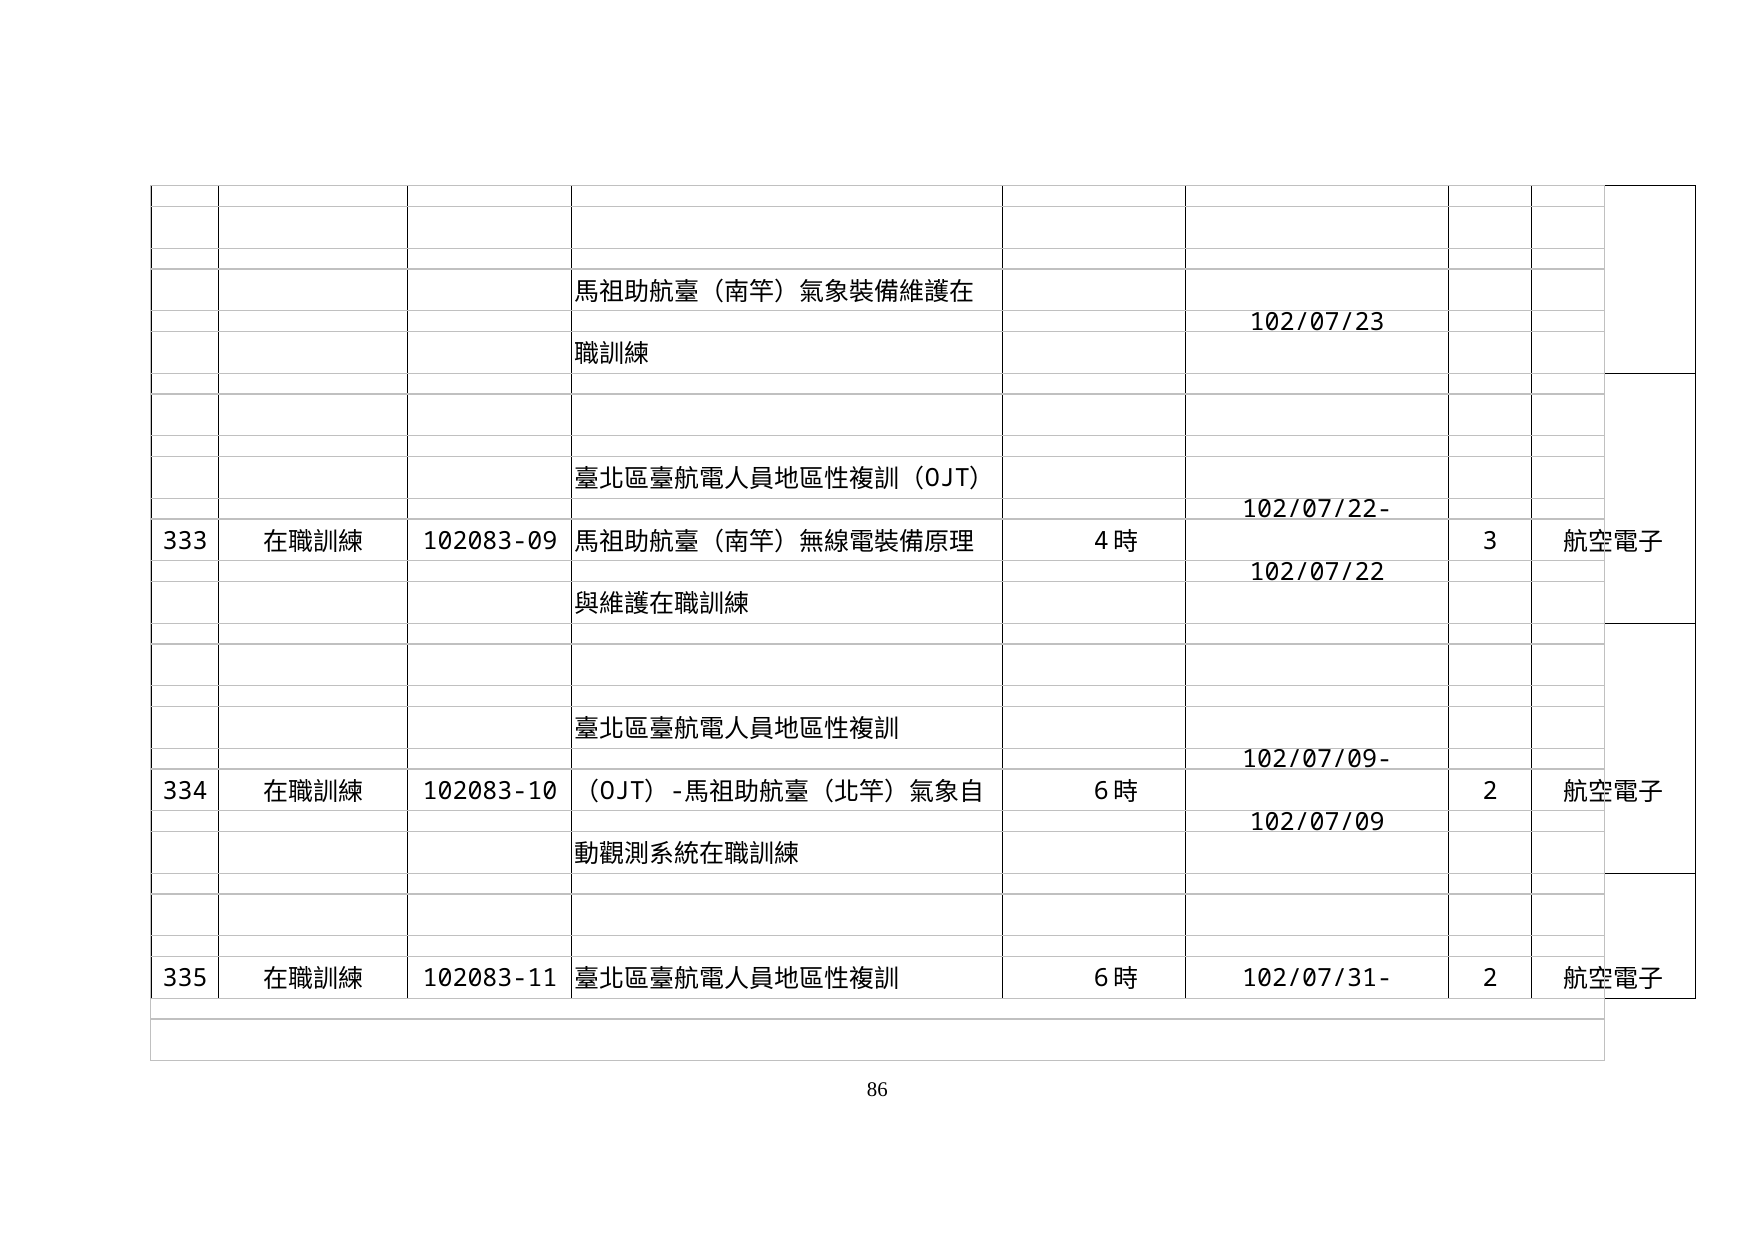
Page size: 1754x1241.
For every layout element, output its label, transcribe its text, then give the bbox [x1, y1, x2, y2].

table_cell [1449, 457, 1531, 498]
table_cell [219, 311, 407, 331]
table_cell [408, 749, 571, 768]
table_cell [572, 395, 1002, 435]
table_cell （OJT）-馬祖助航臺（北竿）氣象自 [572, 770, 1002, 810]
table_cell [408, 395, 571, 435]
table_cell 102083-11 [408, 957, 571, 998]
table_cell [219, 645, 407, 685]
table_cell [572, 311, 1002, 331]
table_cell [408, 645, 571, 685]
table_cell [219, 186, 407, 206]
table_cell [408, 332, 571, 373]
table_cell [1003, 749, 1185, 768]
table_cell 3 [1449, 520, 1531, 560]
table_cell [1003, 374, 1185, 393]
table_cell [1003, 436, 1185, 456]
table_cell [1186, 249, 1448, 268]
table_cell [408, 311, 571, 331]
table_cell [408, 436, 571, 456]
table_cell [219, 936, 407, 956]
table_cell [1449, 749, 1531, 768]
table_cell 航空電子 [1532, 311, 1604, 331]
table_cell [1003, 645, 1185, 685]
table_cell 4時 [1003, 520, 1185, 560]
table_cell 2 [1449, 770, 1531, 810]
table_cell [1186, 395, 1448, 435]
table_cell 馬祖助航臺（南竿）氣象裝備維護在 [572, 270, 1002, 310]
table_cell [1003, 936, 1185, 956]
table_cell 航空電子 [1532, 936, 1604, 956]
table_cell [1003, 311, 1185, 331]
table_cell [219, 561, 407, 581]
table_cell [1186, 895, 1448, 935]
table_cell [572, 895, 1002, 935]
table_cell [1186, 707, 1448, 748]
table_cell [572, 749, 1002, 768]
table_cell 102/07/22 [1186, 561, 1448, 581]
table_cell [408, 832, 571, 873]
table_cell [219, 811, 407, 831]
table_cell 航空電子 [1532, 832, 1604, 873]
table_cell [408, 936, 571, 956]
table_cell [219, 374, 407, 393]
table_cell [152, 249, 218, 268]
table_cell 102/07/09 [1186, 811, 1448, 831]
table_cell 航空電子 [1605, 874, 1695, 998]
table_cell [572, 686, 1002, 706]
table_cell [152, 499, 218, 518]
table_cell 航空電子 [1532, 895, 1604, 935]
table_cell 102083-10 [408, 770, 571, 810]
table_cell [1449, 811, 1531, 831]
table_cell 航空電子 [1532, 561, 1604, 581]
table_cell [219, 624, 407, 643]
table_cell [1186, 645, 1448, 685]
table_cell [152, 832, 218, 873]
table_cell [1186, 770, 1448, 810]
table_cell [152, 561, 218, 581]
table_cell 職訓練 [572, 332, 1002, 373]
table_cell [1449, 686, 1531, 706]
table_cell [1449, 395, 1531, 435]
table_cell [152, 749, 218, 768]
table_cell [219, 249, 407, 268]
table_cell [572, 624, 1002, 643]
table_cell 6時 [1003, 770, 1185, 810]
table_cell [219, 832, 407, 873]
table_cell [408, 457, 571, 498]
table_cell [152, 624, 218, 643]
table_cell [152, 332, 218, 373]
table_cell [1186, 374, 1448, 393]
table_cell [1003, 499, 1185, 518]
table_cell [1003, 707, 1185, 748]
table_cell [408, 186, 571, 206]
table_cell [1003, 895, 1185, 935]
table_cell [1449, 374, 1531, 393]
table_cell [1186, 686, 1448, 706]
table_cell [1449, 624, 1531, 643]
table_cell [1186, 936, 1448, 956]
table_cell [1449, 561, 1531, 581]
table_cell [152, 374, 218, 393]
table_cell [1003, 561, 1185, 581]
table_cell 航空電子 [1532, 332, 1604, 373]
table_cell [152, 311, 218, 331]
table_cell [1186, 624, 1448, 643]
table_cell 航空電子 [1532, 520, 1604, 560]
table_cell [219, 582, 407, 623]
table_cell [572, 207, 1002, 248]
table_cell 航空電子 [1532, 395, 1604, 435]
table_cell 在職訓練 [219, 957, 407, 998]
table_cell [219, 270, 407, 310]
table_cell 航空電子 [1532, 645, 1604, 685]
table_cell [1186, 207, 1448, 248]
table_cell [1186, 436, 1448, 456]
table_cell [1186, 582, 1448, 623]
table_cell 航空電子 [1605, 374, 1695, 623]
table_cell 335 [152, 957, 218, 998]
table_cell [1003, 207, 1185, 248]
table_cell [408, 374, 571, 393]
table_cell 2 [1449, 957, 1531, 998]
table_cell [1449, 936, 1531, 956]
table_cell [408, 707, 571, 748]
table_cell 航空電子 [1532, 686, 1604, 706]
table_cell [1449, 186, 1531, 206]
table_cell [219, 686, 407, 706]
table_cell [1186, 874, 1448, 893]
table_cell 航空電子 [1532, 270, 1604, 310]
table_cell 航空電子 [1532, 624, 1604, 643]
table_cell [572, 936, 1002, 956]
table_cell 航空電子 [1532, 499, 1604, 518]
table_cell [408, 582, 571, 623]
table_cell [1449, 645, 1531, 685]
table_cell [572, 374, 1002, 393]
table_cell [408, 895, 571, 935]
table_cell 航空電子 [1532, 249, 1604, 268]
table_cell 航空電子 [1532, 707, 1604, 748]
table_cell [1449, 832, 1531, 873]
table_cell 與維護在職訓練 [572, 582, 1002, 623]
table_cell [1186, 832, 1448, 873]
table_cell 航空電子 [1532, 207, 1604, 248]
table_cell [152, 707, 218, 748]
table_cell 航空電子 [1532, 874, 1604, 893]
table_cell 航空電子 [1532, 457, 1604, 498]
table_cell 航空電子 [1532, 770, 1604, 810]
table_cell [152, 811, 218, 831]
table_cell [1003, 395, 1185, 435]
table_cell [1449, 436, 1531, 456]
table_cell [408, 686, 571, 706]
table_cell [572, 436, 1002, 456]
table_cell [1003, 457, 1185, 498]
table_cell 航空電子 [1532, 749, 1604, 768]
table_cell [219, 332, 407, 373]
table_cell [219, 874, 407, 893]
table_cell [1003, 811, 1185, 831]
table_cell [1449, 499, 1531, 518]
table_cell [1186, 186, 1448, 206]
table_cell 102/07/22- [1186, 499, 1448, 518]
table_cell [219, 395, 407, 435]
table_cell [152, 895, 218, 935]
table_cell 航空電子 [1532, 582, 1604, 623]
table_cell 102/07/31- [1186, 957, 1448, 998]
table_cell [219, 499, 407, 518]
table_cell 臺北區臺航電人員地區性複訓（OJT） [572, 457, 1002, 498]
table_cell 臺北區臺航電人員地區性複訓 [572, 707, 1002, 748]
table_cell 在職訓練 [219, 520, 407, 560]
table_cell 334 [152, 770, 218, 810]
table_cell [1186, 457, 1448, 498]
table_cell [408, 207, 571, 248]
table_cell [572, 561, 1002, 581]
table_cell 航空電子 [1532, 436, 1604, 456]
table_cell [1003, 686, 1185, 706]
table_cell [1449, 895, 1531, 935]
table_cell [1003, 332, 1185, 373]
table_cell 航空電子 [1532, 957, 1604, 998]
table_cell 馬祖助航臺（南竿）無線電裝備原理 [572, 520, 1002, 560]
table_cell [408, 561, 571, 581]
table_cell 航空電子 [1605, 186, 1695, 373]
table_cell [408, 811, 571, 831]
table_cell [1003, 186, 1185, 206]
table_cell [1449, 270, 1531, 310]
table_cell [219, 436, 407, 456]
table_cell [1449, 249, 1531, 268]
table_cell [152, 686, 218, 706]
table_cell [1186, 270, 1448, 310]
table_cell [1449, 874, 1531, 893]
table_cell [1186, 520, 1448, 560]
table_cell [408, 499, 571, 518]
table_cell [572, 645, 1002, 685]
table_cell [152, 645, 218, 685]
table_cell [152, 395, 218, 435]
table_cell [152, 186, 218, 206]
table_cell [572, 874, 1002, 893]
table_cell 航空電子 [1532, 811, 1604, 831]
table_cell [1003, 832, 1185, 873]
table_cell [1186, 332, 1448, 373]
table_cell [408, 874, 571, 893]
table_cell [152, 207, 218, 248]
table_cell [152, 457, 218, 498]
table_cell 102/07/09- [1186, 749, 1448, 768]
table_cell [1003, 249, 1185, 268]
table_cell [1003, 582, 1185, 623]
table_cell 臺北區臺航電人員地區性複訓 [572, 957, 1002, 998]
table_cell [152, 874, 218, 893]
table_cell [1003, 874, 1185, 893]
table_cell [152, 936, 218, 956]
table_cell [219, 749, 407, 768]
table_cell [572, 186, 1002, 206]
table_cell [219, 457, 407, 498]
table_cell 航空電子 [1532, 374, 1604, 393]
table_cell [1003, 624, 1185, 643]
table_cell [408, 624, 571, 643]
table_cell 102083-09 [408, 520, 571, 560]
table_cell [408, 249, 571, 268]
table_cell 333 [152, 520, 218, 560]
table_cell [1449, 332, 1531, 373]
table_cell [152, 436, 218, 456]
table_cell [219, 707, 407, 748]
table_cell [1449, 207, 1531, 248]
table_cell 動觀測系統在職訓練 [572, 832, 1002, 873]
table_cell [152, 270, 218, 310]
table_cell 在職訓練 [219, 770, 407, 810]
table_cell [572, 249, 1002, 268]
table_cell [219, 207, 407, 248]
table_cell [1003, 270, 1185, 310]
table_cell [408, 270, 571, 310]
table_cell 102/07/23 [1186, 311, 1448, 331]
table_cell [572, 811, 1002, 831]
table_cell 航空電子 [1605, 624, 1695, 873]
table_cell [1449, 582, 1531, 623]
table_cell [572, 499, 1002, 518]
table_cell 航空電子 [1532, 186, 1604, 206]
table_cell [152, 582, 218, 623]
table_cell 6時 [1003, 957, 1185, 998]
table_cell [1449, 311, 1531, 331]
table_cell [219, 895, 407, 935]
table_cell [1449, 707, 1531, 748]
